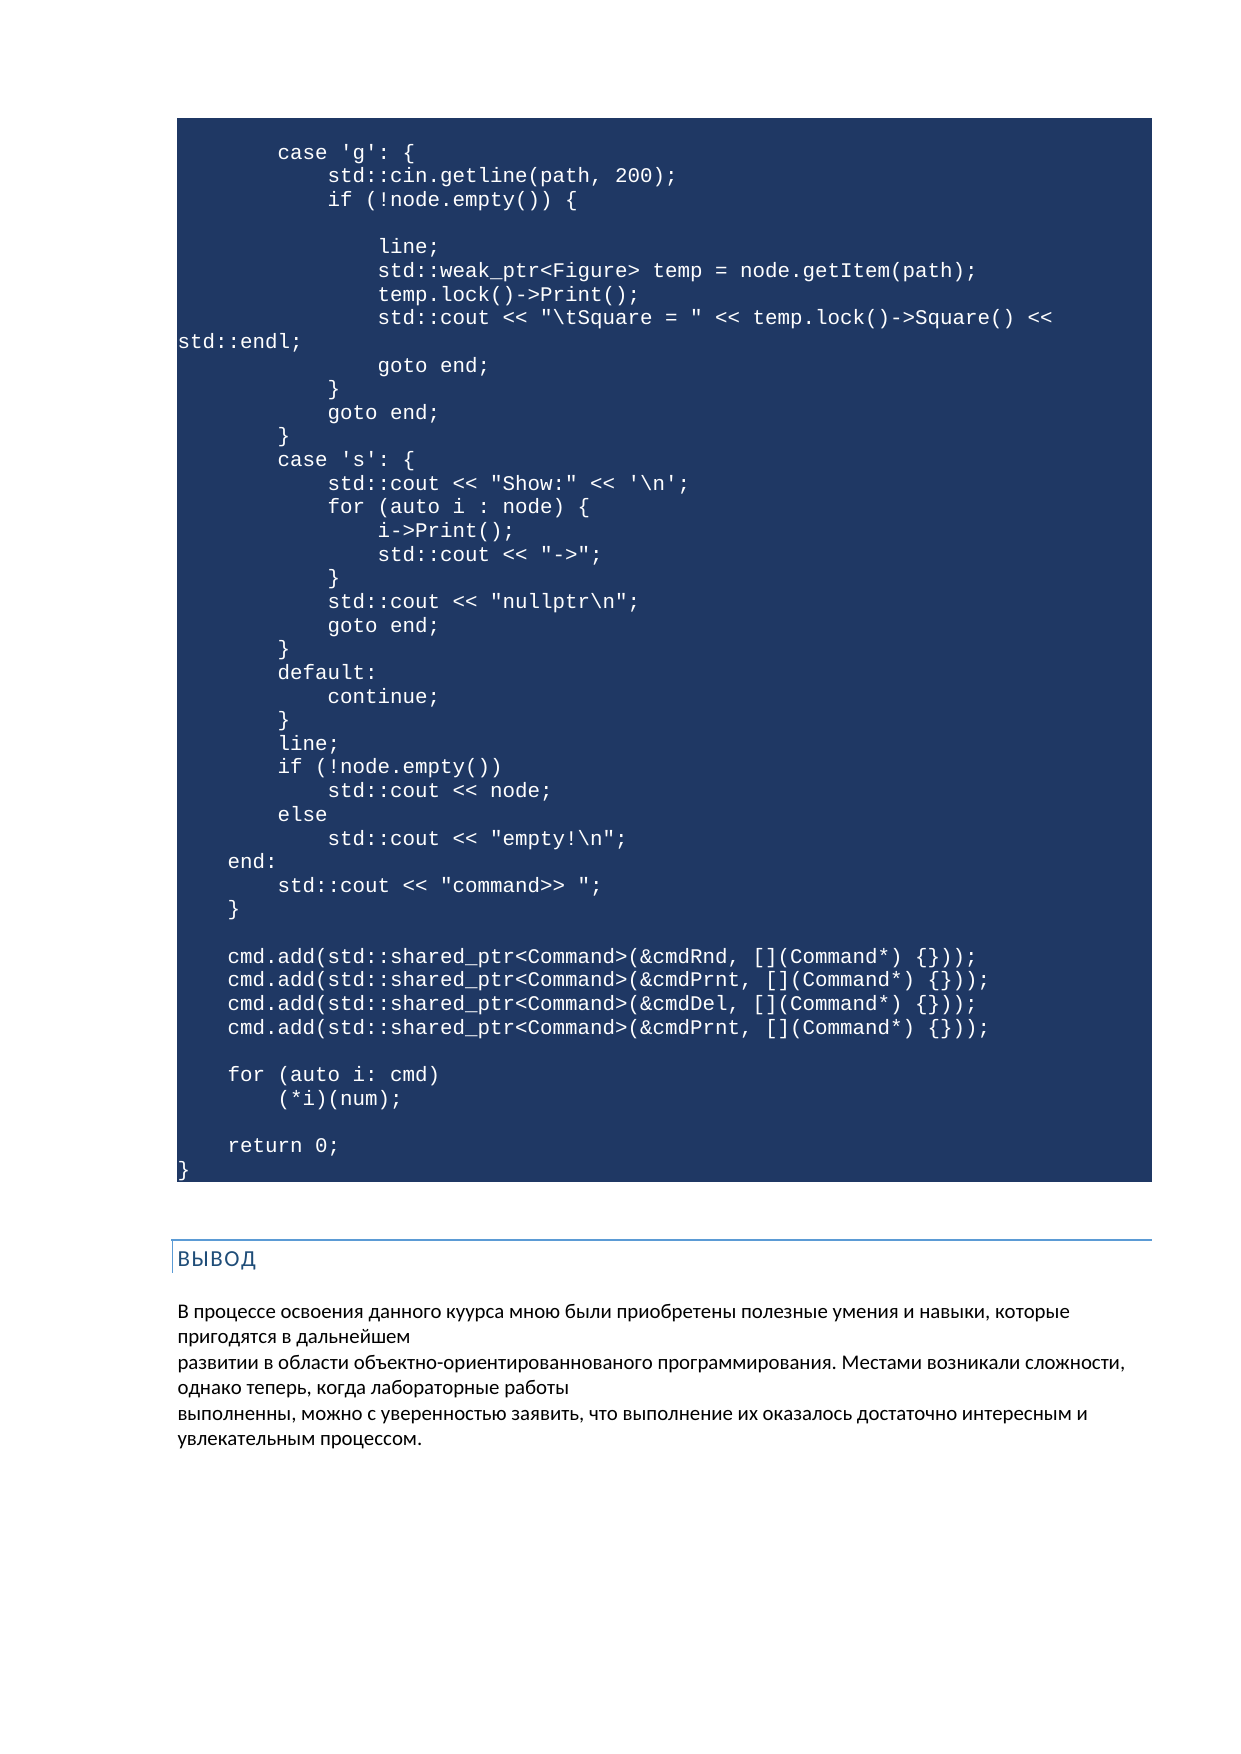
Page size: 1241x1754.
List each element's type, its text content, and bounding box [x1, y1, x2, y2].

text case 'g': { [177, 142, 1152, 165]
text } [177, 638, 1152, 662]
text } [177, 426, 1152, 449]
text goto end; [177, 354, 1152, 378]
text } [177, 1158, 1152, 1182]
text std::cout << "command>> "; [177, 875, 1152, 898]
text развитии в области объектно-ориентированнованого программирования. Местами возникали сложности, однако теперь, когда лабораторные работы [177, 1349, 1152, 1400]
text В процессе освоения данного куурса мною были приобретены полезные умения и навыки, которые пригодятся в дальнейшем [177, 1298, 1152, 1349]
text for (auto i: cmd) [177, 1064, 1152, 1088]
text cmd.add(std::shared_ptr<Command>(&cmdPrnt, [](Command*) {})); [177, 1017, 1152, 1040]
text temp.lock()->Print(); [177, 284, 1152, 307]
text else [177, 804, 1152, 827]
subtitle вывод [173, 1241, 1152, 1273]
text } [177, 378, 1152, 402]
text (*i)(num); [177, 1088, 1152, 1111]
text if (!node.empty()) { [177, 189, 1152, 213]
text case 's': { [177, 449, 1152, 473]
text end: [177, 851, 1152, 875]
text cmd.add(std::shared_ptr<Command>(&cmdDel, [](Command*) {})); [177, 993, 1152, 1017]
text line; [177, 733, 1152, 757]
text cmd.add(std::shared_ptr<Command>(&cmdPrnt, [](Command*) {})); [177, 969, 1152, 993]
text std::cin.getline(path, 200); [177, 165, 1152, 189]
text goto end; [177, 402, 1152, 426]
text cmd.add(std::shared_ptr<Command>(&cmdRnd, [](Command*) {})); [177, 946, 1152, 969]
text } [177, 898, 1152, 922]
text std::cout << "nullptr\n"; [177, 591, 1152, 615]
text goto end; [177, 615, 1152, 638]
text continue; [177, 686, 1152, 709]
text i->Print(); [177, 520, 1152, 544]
text std::weak_ptr<Figure> temp = node.getItem(path); [177, 260, 1152, 284]
text } [177, 709, 1152, 733]
text выполненны, можно с уверенностью заявить, что выполнение их оказалось достаточно интересным и увлекательным процессом. [177, 1400, 1152, 1451]
text std::cout << "Show:" << '\n'; [177, 473, 1152, 496]
text std::cout << "empty!\n"; [177, 827, 1152, 851]
text std::cout << "->"; [177, 544, 1152, 567]
text for (auto i : node) { [177, 496, 1152, 520]
text return 0; [177, 1135, 1152, 1158]
text default: [177, 662, 1152, 686]
text std::cout << node; [177, 780, 1152, 804]
text std::cout << "\tSquare = " << temp.lock()->Square() << std::endl; [177, 307, 1152, 354]
text if (!node.empty()) [177, 757, 1152, 780]
text } [177, 567, 1152, 591]
text line; [177, 236, 1152, 260]
